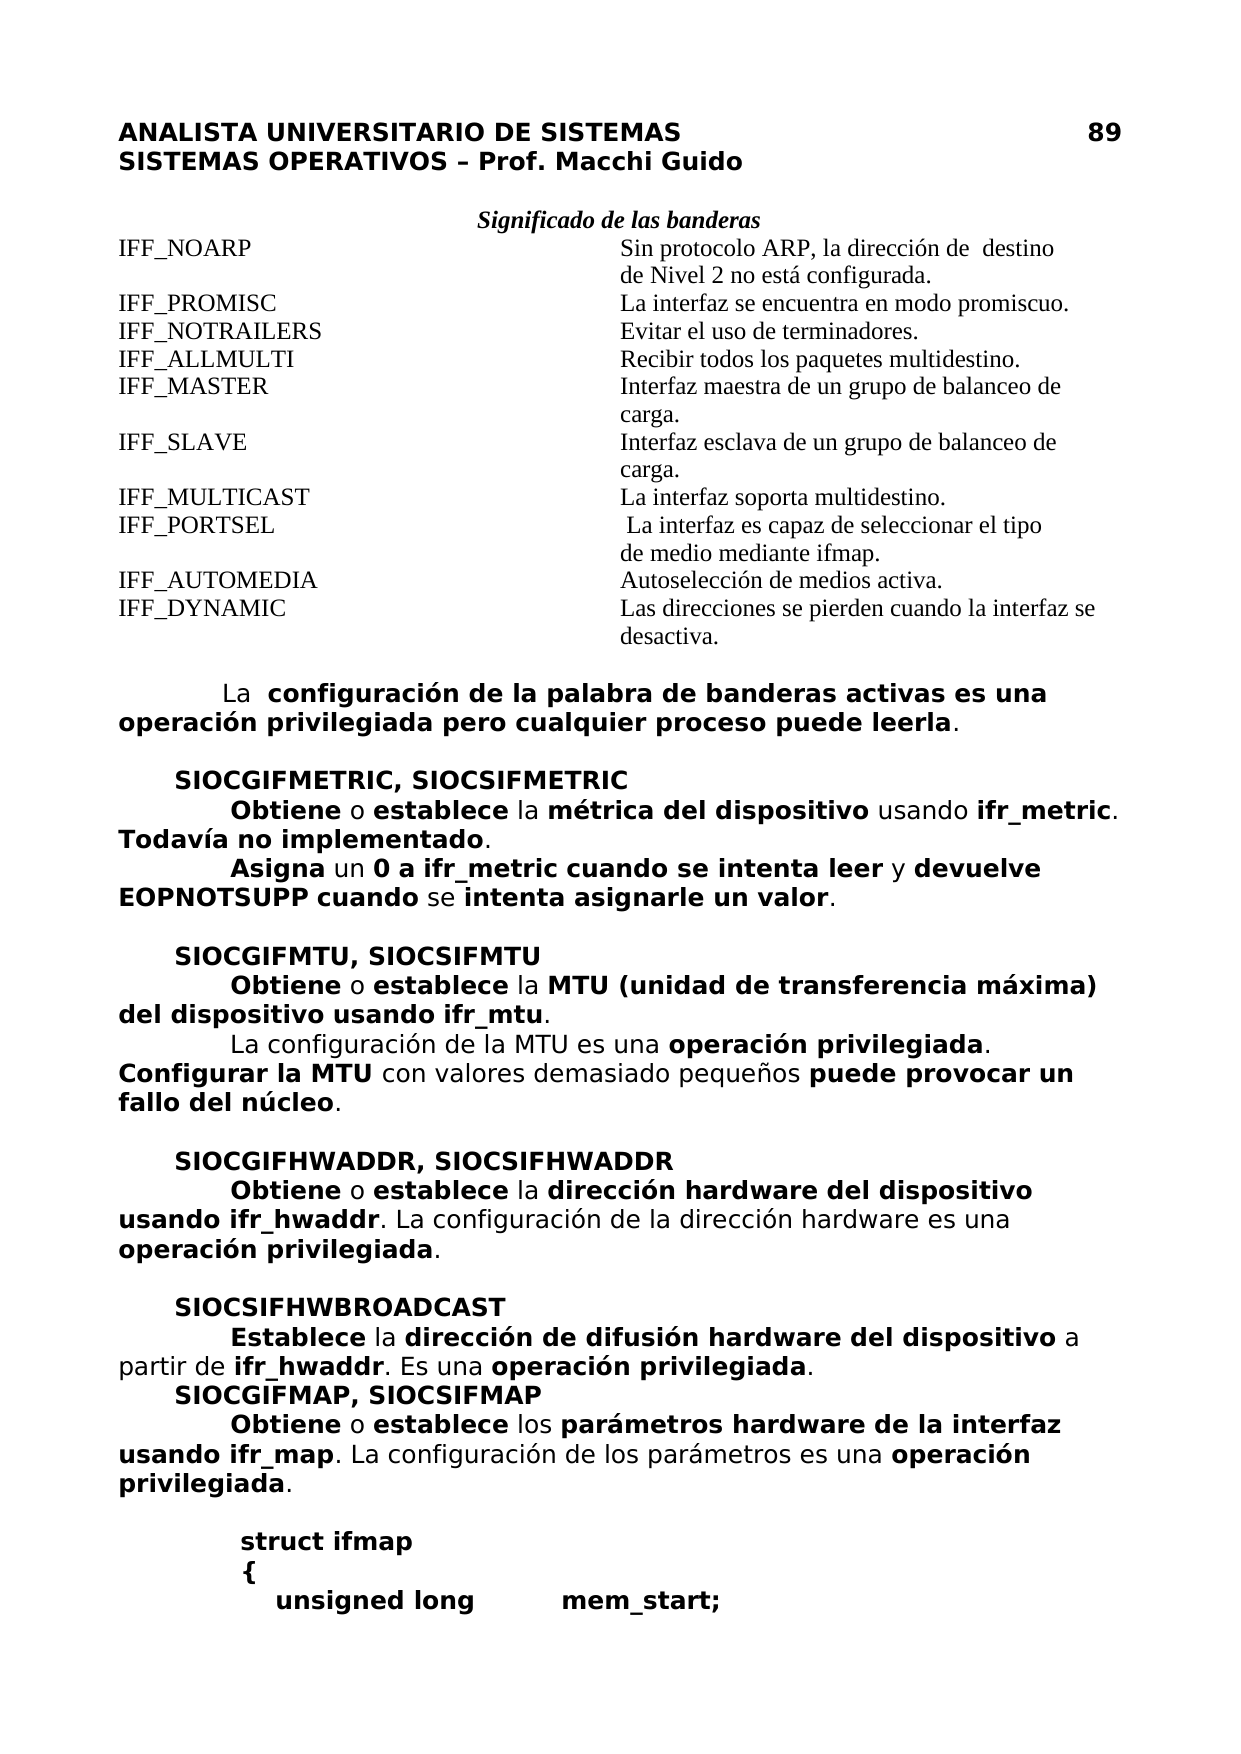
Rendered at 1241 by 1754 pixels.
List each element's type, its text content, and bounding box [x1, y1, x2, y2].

table_cell Recibir todos los paquetes multidestino. [620, 345, 1122, 372]
text SIOCGIFMTU, SIOCSIFMTU [118, 942, 1122, 971]
table_cell IFF_AUTOMEDIA [118, 566, 620, 594]
text SIOCGIFMETRIC, SIOCSIFMETRIC [118, 767, 1122, 796]
table_cell Interfaz esclava de un grupo de balanceo de carga. [620, 428, 1122, 483]
table_cell Las direcciones se pierden cuando la interfaz se desactiva. [620, 594, 1122, 649]
text La configuración de la MTU es una operación privilegiada. Configurar la MTU con valores demasiado pequeños puede provocar un fallo del núcleo. [118, 1030, 1122, 1118]
text Establece la dirección de difusión hardware del dispositivo a partir de ifr_hwaddr. Es una operación privilegiada. [118, 1323, 1122, 1381]
table_cell IFF_PROMISC [118, 289, 620, 317]
text Obtiene o establece la MTU (unidad de transferencia máxima) del dispositivo usando ifr_mtu. [118, 971, 1122, 1030]
table_cell Evitar el uso de terminadores. [620, 317, 1122, 345]
table_cell IFF_SLAVE [118, 428, 620, 483]
table_cell La interfaz es capaz de seleccionar el tipo de medio mediante ifmap. [620, 511, 1122, 566]
table_header Significado de las banderas [118, 206, 1122, 234]
table_cell IFF_PORTSEL [118, 511, 620, 566]
text Obtiene o establece la dirección hardware del dispositivo usando ifr_hwaddr. La configuración de la dirección hardware es una operación privilegiada. [118, 1176, 1122, 1264]
table_cell IFF_NOARP [118, 234, 620, 289]
text unsigned long mem_start; [118, 1586, 1122, 1615]
text struct ifmap [118, 1528, 1122, 1557]
table_cell IFF_MULTICAST [118, 483, 620, 511]
text Asigna un 0 a ifr_metric cuando se intenta leer y devuelve EOPNOTSUPP cuando se intenta asignarle un valor. [118, 854, 1122, 913]
text SIOCSIFHWBROADCAST [118, 1293, 1122, 1323]
table_cell IFF_ALLMULTI [118, 345, 620, 372]
table_cell La interfaz se encuentra en modo promiscuo. [620, 289, 1122, 317]
table_cell La interfaz soporta multidestino. [620, 483, 1122, 511]
table_cell IFF_DYNAMIC [118, 594, 620, 649]
text La configuración de la palabra de banderas activas es una operación privilegiada pero cualquier proceso puede leerla. [118, 679, 1122, 737]
table_cell Sin protocolo ARP, la dirección de destino de Nivel 2 no está configurada. [620, 234, 1122, 289]
table_cell IFF_MASTER [118, 373, 620, 428]
text SIOCGIFHWADDR, SIOCSIFHWADDR [118, 1147, 1122, 1176]
text Obtiene o establece los parámetros hardware de la interfaz usando ifr_map. La configuración de los parámetros es una operación privilegiada. [118, 1411, 1122, 1498]
table_cell Autoselección de medios activa. [620, 566, 1122, 594]
text SIOCGIFMAP, SIOCSIFMAP [118, 1381, 1122, 1411]
table_cell Interfaz maestra de un grupo de balanceo de carga. [620, 373, 1122, 428]
text { [118, 1557, 1122, 1586]
table_cell IFF_NOTRAILERS [118, 317, 620, 345]
text Obtiene o establece la métrica del dispositivo usando ifr_metric. Todavía no implementado. [118, 796, 1122, 854]
